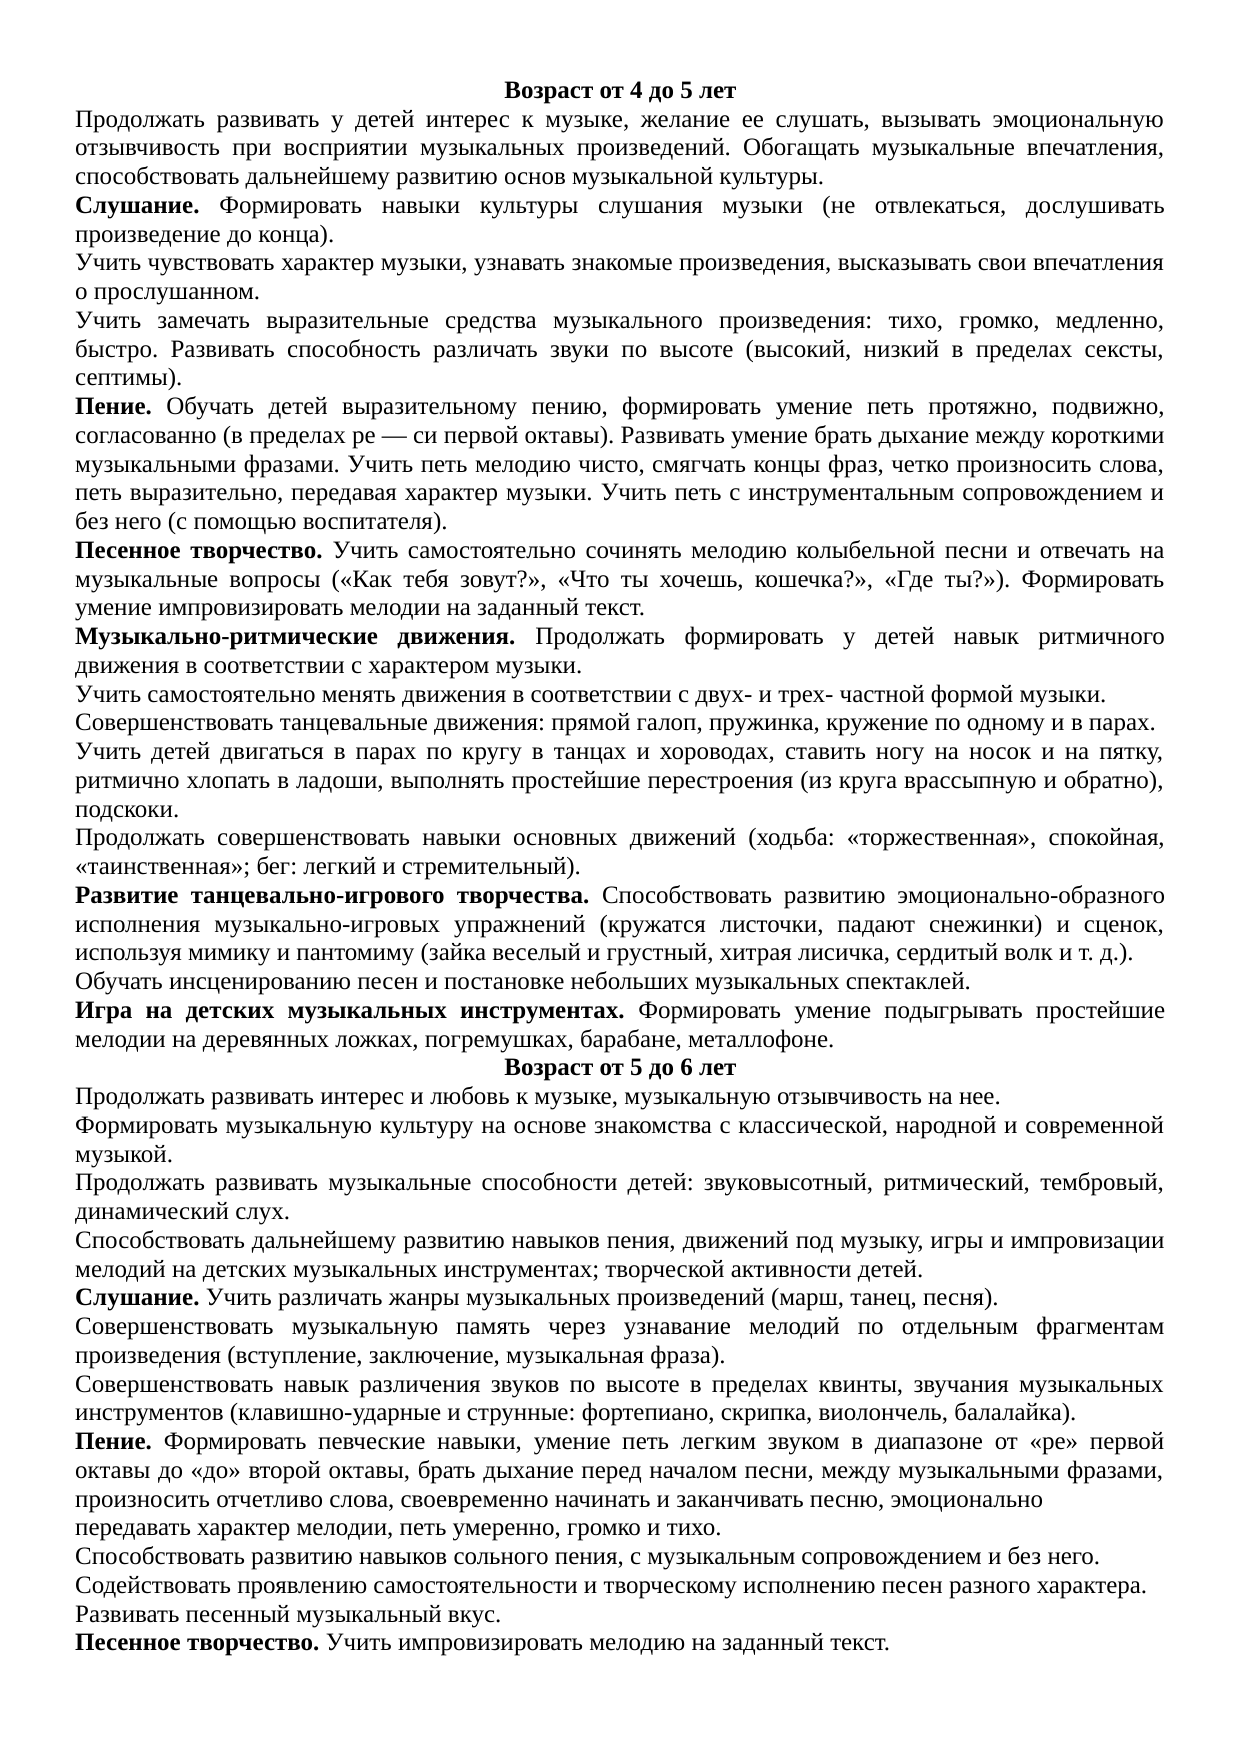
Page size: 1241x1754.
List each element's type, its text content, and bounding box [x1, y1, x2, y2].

text Пение. Формировать певческие навыки, умение петь легким звуком в диапазоне от «ре» первой октавы до «до» второй октавы, брать дыхание перед началом песни, между музыкальными фразами, произносить отчетливо слова, своевременно начинать и заканчивать песню, эмоционально [75, 1426, 1165, 1512]
text Песенное творчество. Учить импровизировать мелодию на заданный текст. [75, 1627, 1165, 1656]
text Развитие танцевально-игрового творчества. Способствовать развитию эмоционально-образного исполнения музыкально-игровых упражнений (кружатся листочки, падают снежинки) и сценок, используя мимику и пантомиму (зайка веселый и грустный, хитрая лисичка, сердитый волк и т. д.). [75, 880, 1165, 966]
text Учить замечать выразительные средства музыкального произведения: тихо, громко, медленно, быстро. Развивать способность различать звуки по высоте (высокий, низкий в пределах сексты, септимы). [75, 305, 1165, 391]
text Возраст от 5 до 6 лет [75, 1052, 1165, 1081]
text Возраст от 4 до 5 лет [75, 75, 1165, 104]
text Способствовать дальнейшему развитию навыков пения, движений под музыку, игры и импровизации мелодий на детских музыкальных инструментах; творческой активности детей. [75, 1225, 1165, 1282]
text Игра на детских музыкальных инструментах. Формировать умение подыгрывать простейшие мелодии на деревянных ложках, погремушках, барабане, металлофоне. [75, 995, 1165, 1052]
text Музыкально-ритмические движения. Продолжать формировать у детей навык ритмичного движения в соответствии с характером музыки. [75, 621, 1165, 679]
text Совершенствовать навык различения звуков по высоте в пределах квинты, звучания музыкальных инструментов (клавишно-ударные и струнные: фортепиано, скрипка, виолончель, балалайка). [75, 1369, 1165, 1426]
text Обучать инсценированию песен и постановке небольших музыкальных спектаклей. [75, 966, 1165, 995]
text Содействовать проявлению самостоятельности и творческому исполнению песен разного характера. [75, 1570, 1165, 1599]
text передавать характер мелодии, петь умеренно, громко и тихо. [75, 1512, 1165, 1541]
text Учить самостоятельно менять движения в соответствии с двух- и трех- частной формой музыки. [75, 679, 1165, 707]
text Совершенствовать танцевальные движения: прямой галоп, пружинка, кружение по одному и в парах. [75, 707, 1165, 736]
text Песенное творчество. Учить самостоятельно сочинять мелодию колыбельной песни и отвечать на музыкальные вопросы («Как тебя зовут?», «Что ты хочешь, кошечка?», «Где ты?»). Формировать умение импровизировать мелодии на заданный текст. [75, 535, 1165, 621]
text Совершенствовать музыкальную память через узнавание мелодий по отдельным фрагментам произведения (вступление, заключение, музыкальная фраза). [75, 1311, 1165, 1369]
text Слушание. Формировать навыки культуры слушания музыки (не отвлекаться, дослушивать произведение до конца). [75, 190, 1165, 247]
text Развивать песенный музыкальный вкус. [75, 1599, 1165, 1627]
text Продолжать совершенствовать навыки основных движений (ходьба: «торжественная», спокойная, «таинственная»; бег: легкий и стремительный). [75, 822, 1165, 880]
text Пение. Обучать детей выразительному пению, формировать умение петь протяжно, подвижно, согласованно (в пределах ре — си первой октавы). Развивать умение брать дыхание между короткими музыкальными фразами. Учить петь мелодию чисто, смягчать концы фраз, четко произносить слова, петь выразительно, передавая характер музыки. Учить петь с инструментальным сопровождением и без него (с помощью воспитателя). [75, 391, 1165, 535]
text Продолжать развивать интерес и любовь к музыке, музыкальную отзывчивость на нее. [75, 1081, 1165, 1110]
text Слушание. Учить различать жанры музыкальных произведений (марш, танец, песня). [75, 1282, 1165, 1311]
text Учить детей двигаться в парах по кругу в танцах и хороводах, ставить ногу на носок и на пятку, ритмично хлопать в ладоши, выполнять простейшие перестроения (из круга врассыпную и обратно), подскоки. [75, 736, 1165, 822]
text Продолжать развивать музыкальные способности детей: звуковысотный, ритмический, тембровый, динамический слух. [75, 1167, 1165, 1225]
text Учить чувствовать характер музыки, узнавать знакомые произведения, высказывать свои впечатления о прослушанном. [75, 247, 1165, 305]
text Способствовать развитию навыков сольного пения, с музыкальным сопровождением и без него. [75, 1541, 1165, 1570]
text Формировать музыкальную культуру на основе знакомства с классической, народной и современной музыкой. [75, 1110, 1165, 1167]
text Продолжать развивать у детей интерес к музыке, желание ее слушать, вызывать эмоциональную отзывчивость при восприятии музыкальных произведений. Обогащать музыкальные впечатления, способствовать дальнейшему развитию основ музыкальной культуры. [75, 104, 1165, 190]
